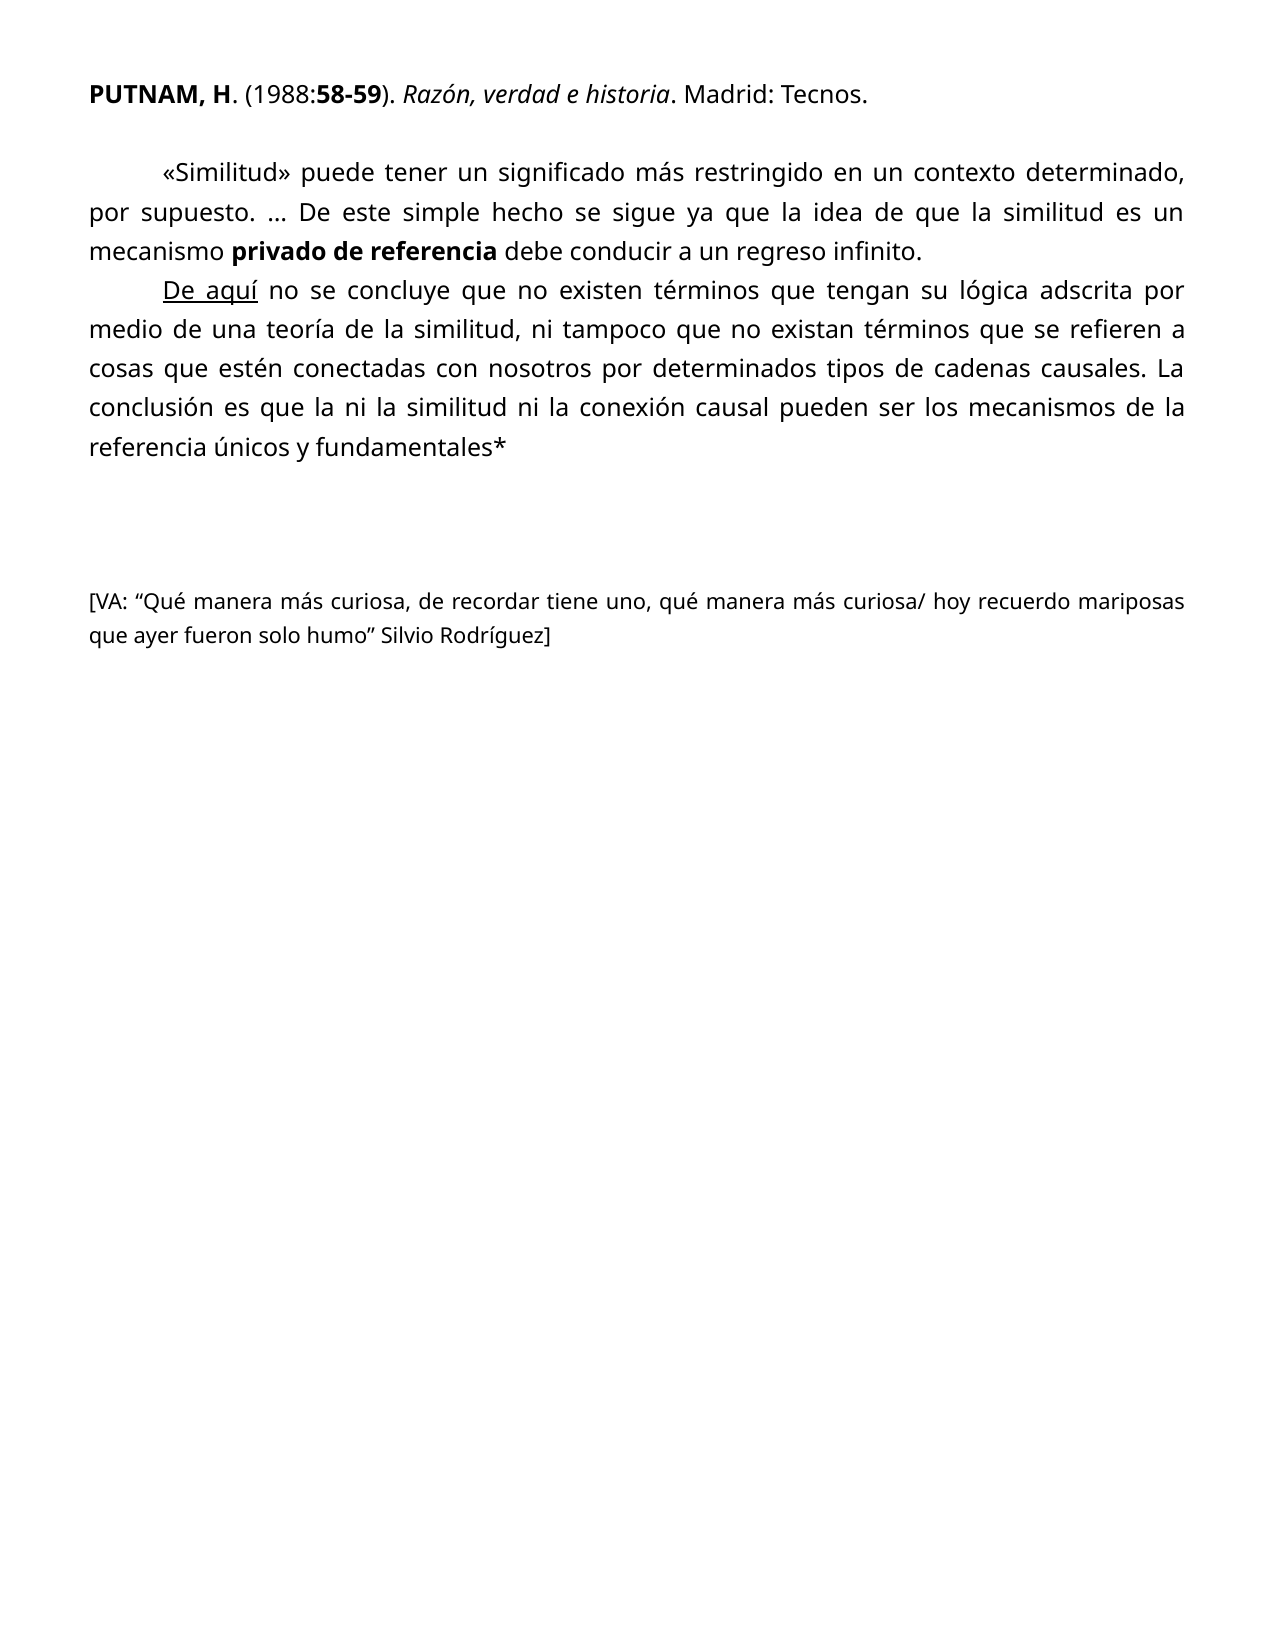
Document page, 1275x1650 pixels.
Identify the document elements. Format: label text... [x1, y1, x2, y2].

text [VA: “Qué manera más curiosa, de recordar tiene uno, qué manera más curiosa/ hoy recuerdo mariposas que ayer fueron solo humo” Silvio Rodríguez] [88, 586, 1186, 650]
text De aquí no se concluye que no existen términos que tengan su lógica adscrita por medio de una teoría de la similitud, ni tampoco que no existan términos que se refieren a cosas que estén conectadas con nosotros por determinados tipos de cadenas causales. La conclusión es que la ni la similitud ni la conexión causal pueden ser los mecanismos de la referencia únicos y fundamentales* [88, 273, 1186, 463]
text «Similitud» puede tener un significado más restringido en un contexto determinado, por supuesto. … De este simple hecho se sigue ya que la idea de que la similitud es un mecanismo privado de referencia debe conducir a un regreso infinito. [88, 155, 1186, 267]
text PUTNAM, H. (1988:58-59). Razón, verdad e historia. Madrid: Tecnos. [88, 77, 1186, 111]
